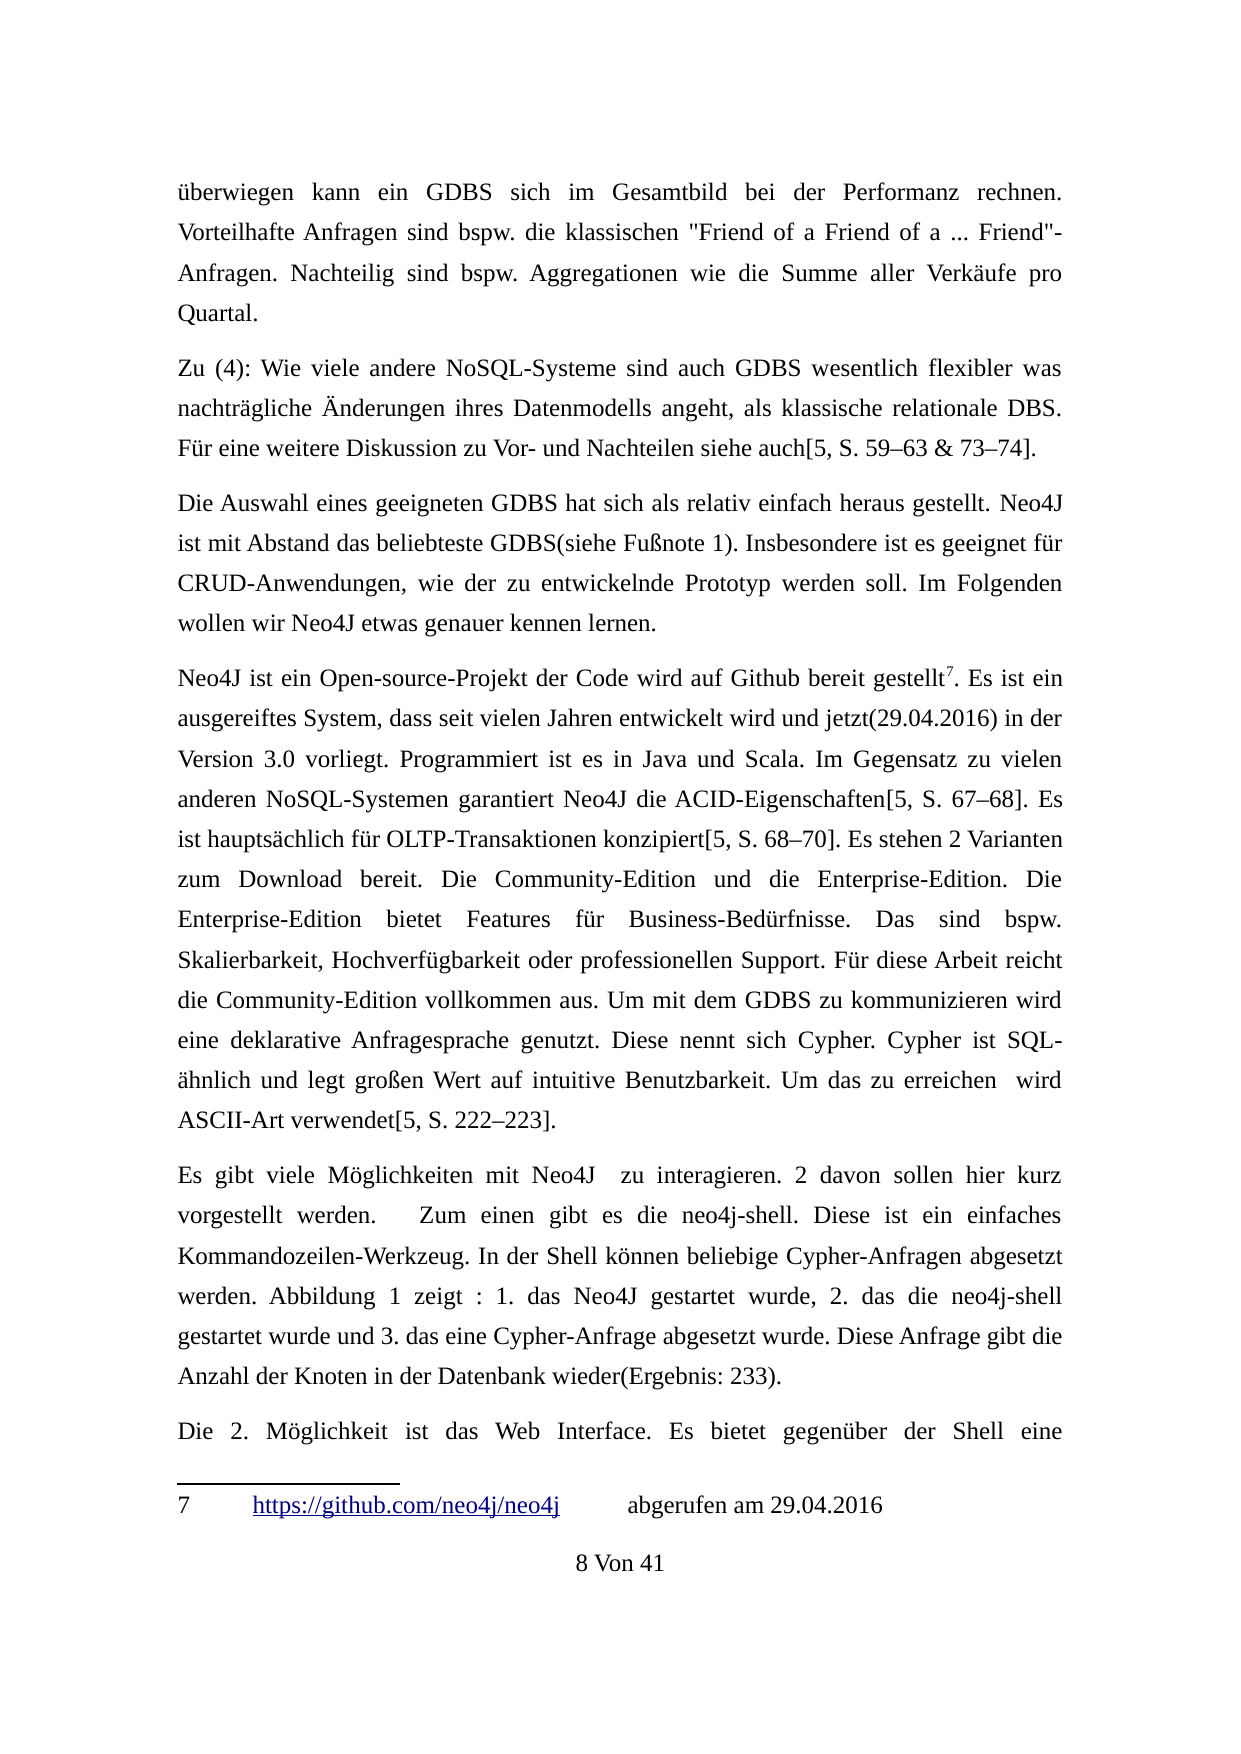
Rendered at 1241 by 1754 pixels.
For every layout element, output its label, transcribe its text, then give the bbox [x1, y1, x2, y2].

text Die Auswahl eines geeigneten GDBS hat sich als relativ einfach heraus gestellt. Neo4J ist mit Abstand das beliebteste GDBS(siehe Fußnote 1). Insbesondere ist es geeignet für CRUD-Anwendungen, wie der zu entwickelnde Prototyp werden soll. Im Folgenden wollen wir Neo4J etwas genauer kennen lernen. [177, 488, 1063, 637]
text https://github.com/neo4j/neo4j abgerufen am 29.04.2016 [177, 1490, 1063, 1518]
text überwiegen kann ein GDBS sich im Gesamtbild bei der Performanz rechnen. Vorteilhafte Anfragen sind bspw. die klassischen "Friend of a Friend of a ... Friend"-Anfragen. Nachteilig sind bspw. Aggregationen wie die Summe aller Verkäufe pro Quartal. [177, 177, 1063, 327]
text Neo4J ist ein Open-source-Projekt der Code wird auf Github bereit gestellt. Es ist ein ausgereiftes System, dass seit vielen Jahren entwickelt wird und jetzt(29.04.2016) in der Version 3.0 vorliegt. Programmiert ist es in Java und Scala. Im Gegensatz zu vielen anderen NoSQL-Systemen garantiert Neo4J die ACID-Eigenschaften[5, S. 67–68]. Es ist hauptsächlich für OLTP-Transaktionen konzipiert[5, S. 68–70]. Es stehen 2 Varianten zum Download bereit. Die Community-Edition und die Enterprise-Edition. Die Enterprise-Edition bietet Features für Business-Bedürfnisse. Das sind bspw. Skalierbarkeit, Hochverfügbarkeit oder professionellen Support. Für diese Arbeit reicht die Community-Edition vollkommen aus. Um mit dem GDBS zu kommunizieren wird eine deklarative Anfragesprache genutzt. Diese nennt sich Cypher. Cypher ist SQL-ähnlich und legt großen Wert auf intuitive Benutzbarkeit. Um das zu erreichen wird ASCII-Art verwendet[5, S. 222–223]. [177, 663, 1063, 1134]
text Die 2. Möglichkeit ist das Web Interface. Es bietet gegenüber der Shell eine [177, 1416, 1063, 1445]
text Zu (4): Wie viele andere NoSQL-Systeme sind auch GDBS wesentlich flexibler was nachträgliche Änderungen ihres Datenmodells angeht, als klassische relationale DBS. Für eine weitere Diskussion zu Vor- und Nachteilen siehe auch[5, S. 59–63 & 73–74]. [177, 353, 1063, 462]
text Es gibt viele Möglichkeiten mit Neo4J zu interagieren. 2 davon sollen hier kurz vorgestellt werden. Zum einen gibt es die neo4j-shell. Diese ist ein einfaches Kommandozeilen-Werkzeug. In der Shell können beliebige Cypher-Anfragen abgesetzt werden. Abbildung 1 zeigt : 1. das Neo4J gestartet wurde, 2. das die neo4j-shell gestartet wurde und 3. das eine Cypher-Anfrage abgesetzt wurde. Diese Anfrage gibt die Anzahl der Knoten in der Datenbank wieder(Ergebnis: 233). [177, 1160, 1063, 1390]
